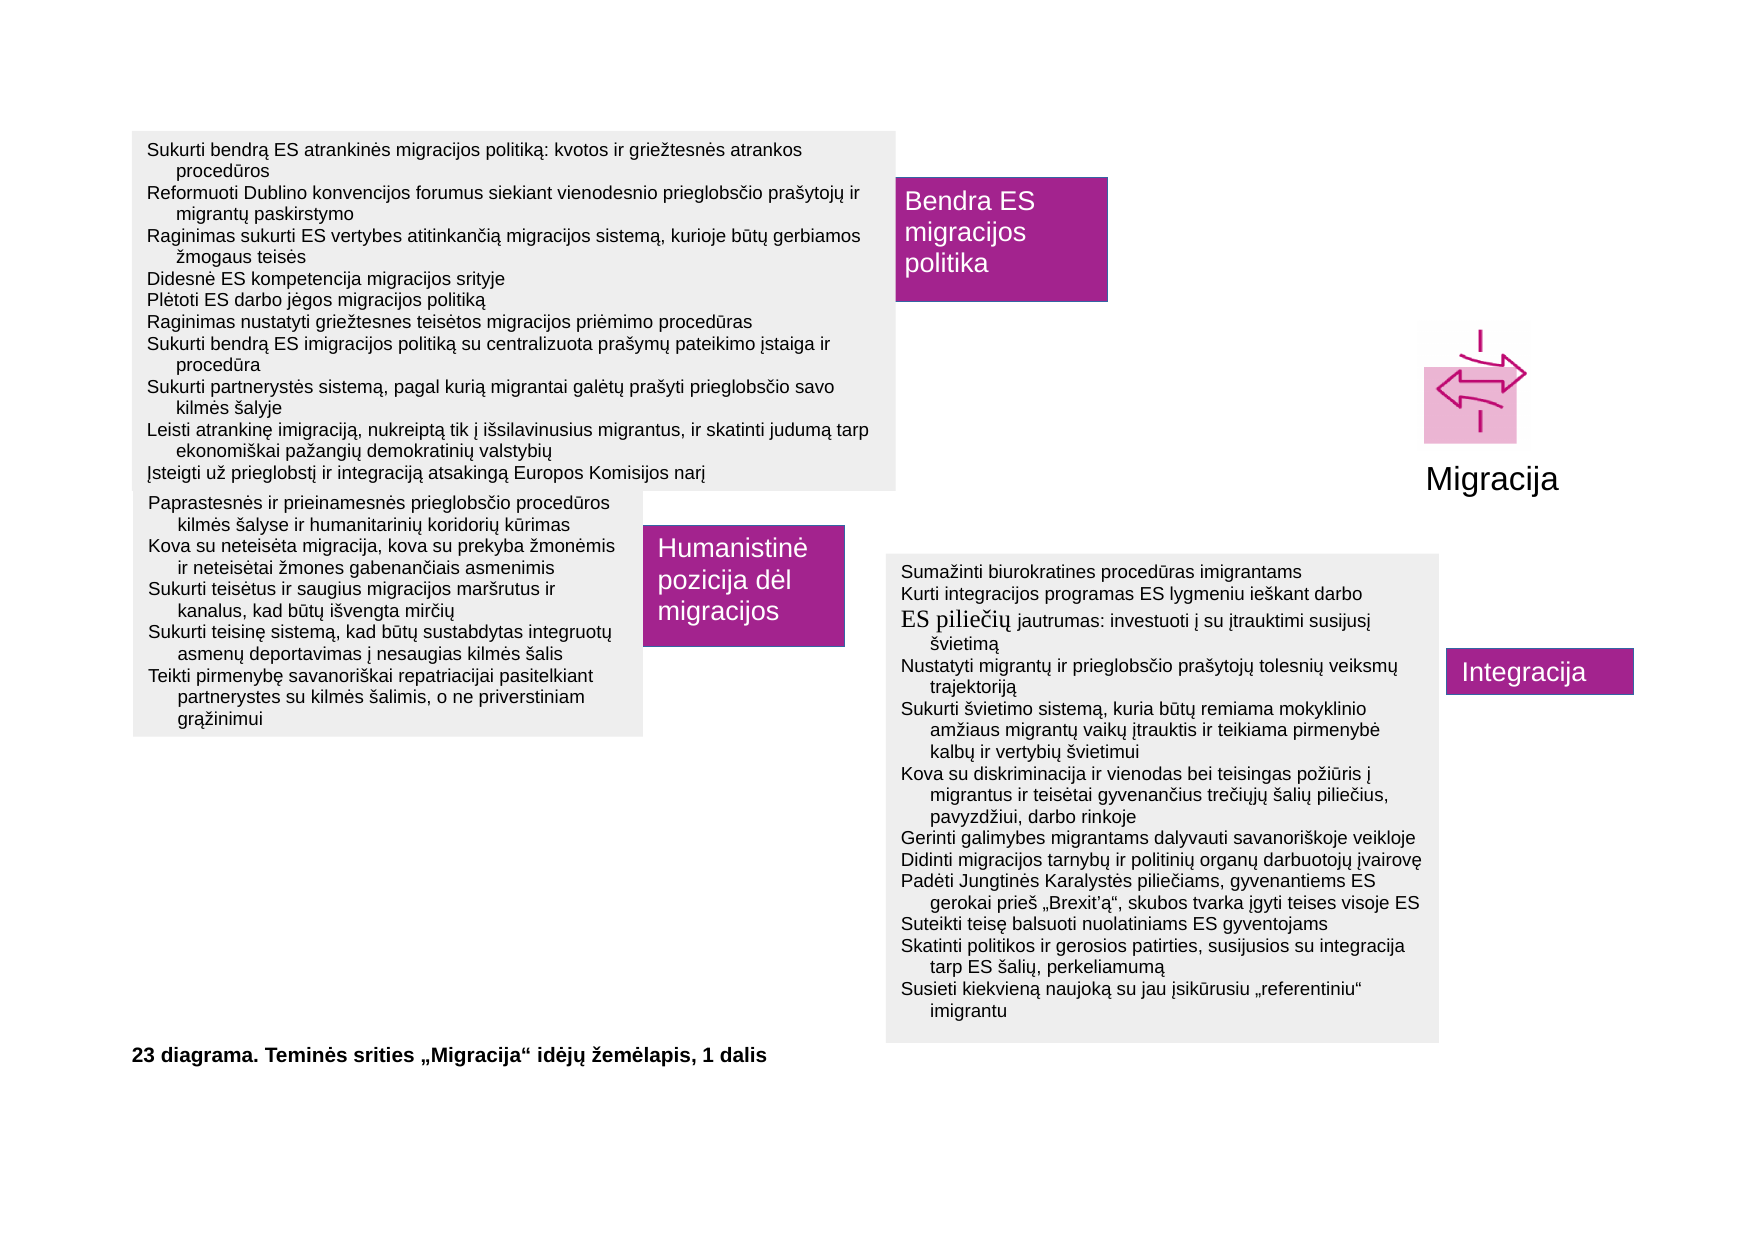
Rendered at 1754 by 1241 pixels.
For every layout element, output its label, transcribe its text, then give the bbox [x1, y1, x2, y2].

picture [1417, 320, 1531, 451]
text 23 diagrama. Teminės srities „Migracija“ idėjų žemėlapis, 1 dalis [132, 143, 1633, 1067]
